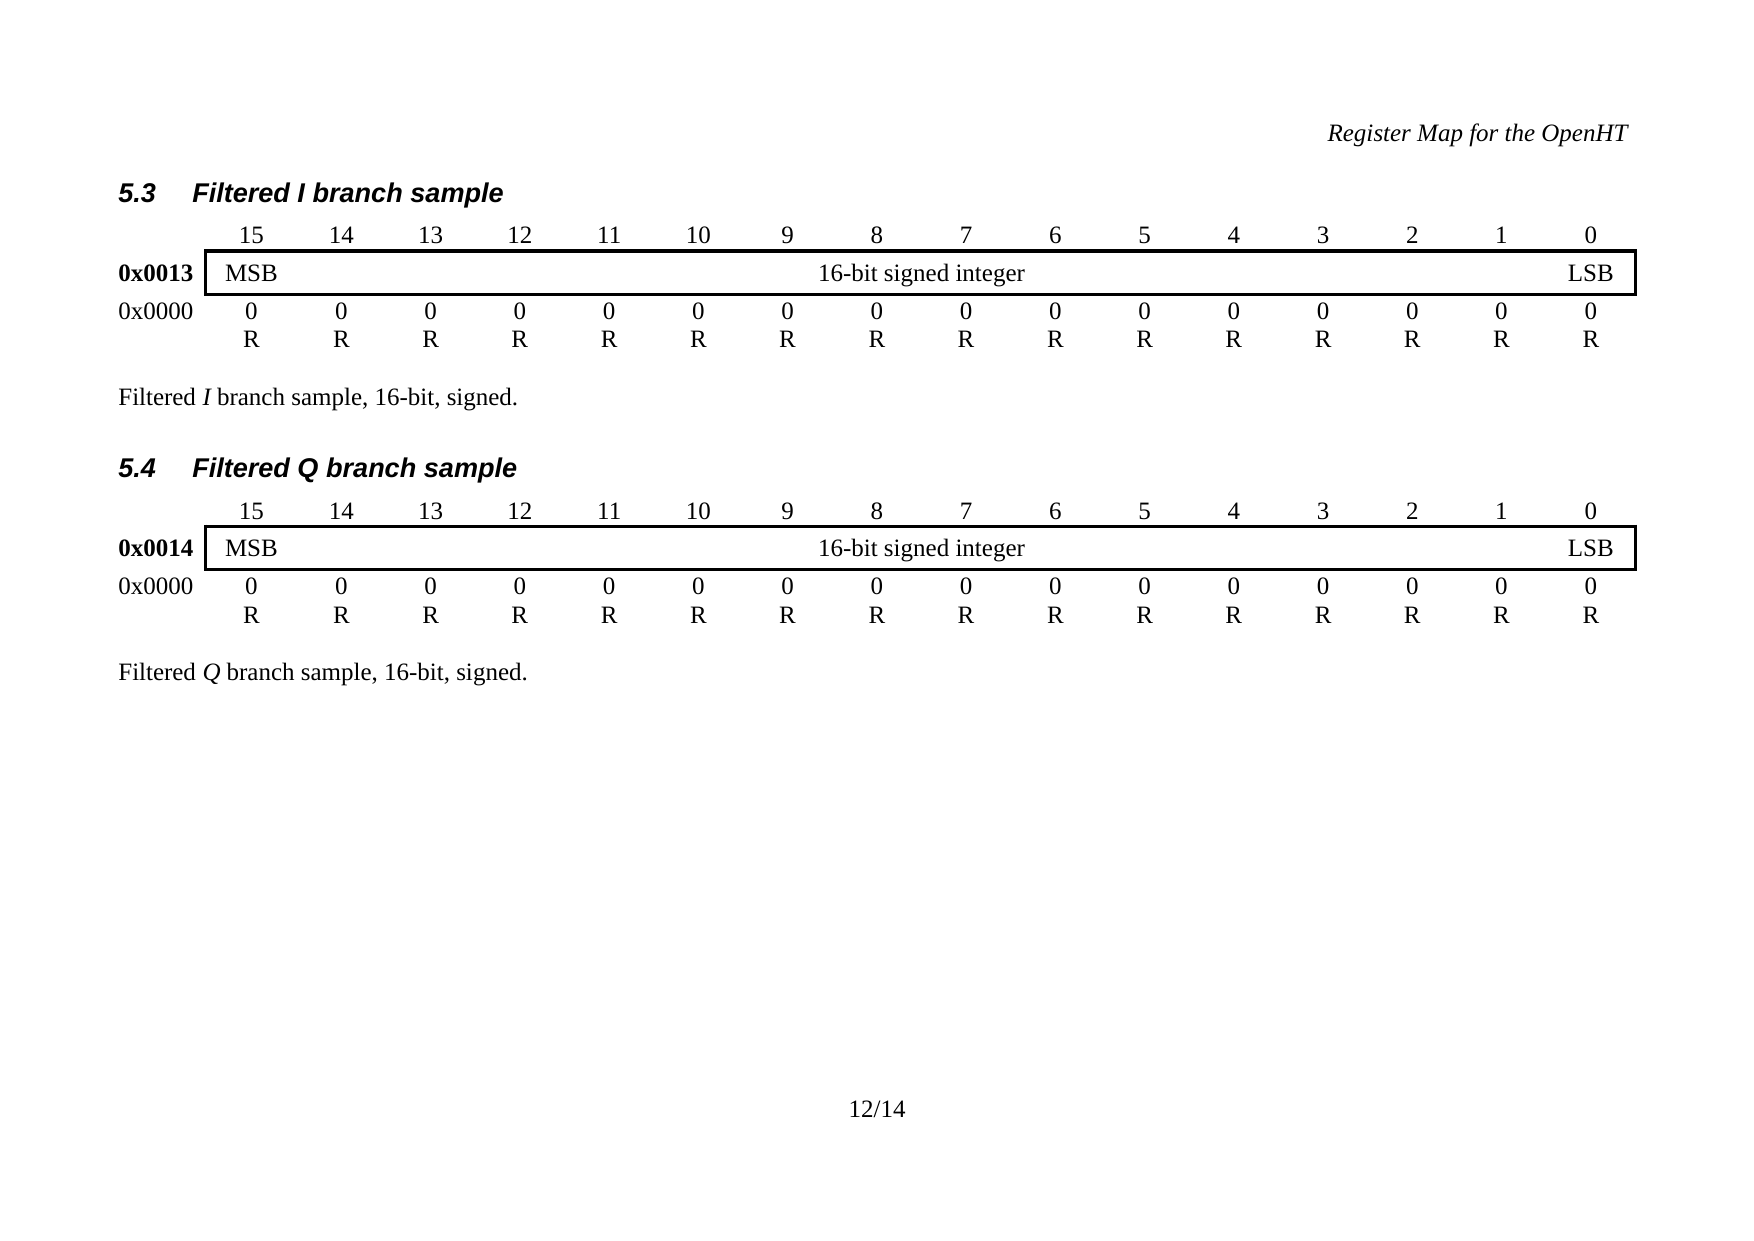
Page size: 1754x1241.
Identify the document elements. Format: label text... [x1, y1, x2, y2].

table_header 0 [1546, 221, 1635, 249]
table_header 1 [1457, 496, 1546, 524]
table_header 3 [1278, 221, 1367, 249]
table_cell R [1278, 600, 1367, 628]
table_cell R [832, 325, 921, 353]
table_header [118, 496, 206, 524]
table_cell R [297, 325, 386, 353]
table_cell MSB [207, 528, 297, 568]
table_cell 0 [1546, 571, 1635, 600]
table_cell R [1010, 325, 1100, 353]
table_cell R [1100, 325, 1189, 353]
table_header 4 [1189, 496, 1278, 524]
table_cell 0 [1368, 296, 1457, 324]
table_cell 0 [1100, 571, 1189, 600]
table_cell 0 [1457, 296, 1546, 324]
table_cell R [386, 600, 475, 628]
table_cell 0 [1368, 571, 1457, 600]
table_cell 0 [654, 296, 743, 324]
table_header 4 [1189, 221, 1278, 249]
table_cell 0 [1189, 296, 1278, 324]
table_cell 0 [1457, 571, 1546, 600]
table_cell 0 [386, 571, 475, 600]
table_header 9 [743, 496, 832, 524]
table_cell 0x0013 [118, 249, 204, 293]
table_cell R [654, 325, 743, 353]
table_cell R [206, 600, 297, 628]
table_cell 0x0000 [118, 293, 206, 324]
table_cell 0 [921, 571, 1010, 600]
table_header 7 [921, 496, 1010, 524]
table_header 5 [1100, 496, 1189, 524]
table_header 6 [1010, 496, 1100, 524]
table_header [118, 221, 206, 249]
table_header 3 [1278, 496, 1367, 524]
table_cell R [1457, 600, 1546, 628]
table_cell 0 [743, 571, 832, 600]
table_cell 0 [832, 571, 921, 600]
table_header 8 [832, 496, 921, 524]
table_cell R [1546, 325, 1635, 353]
table_cell 0 [1010, 296, 1100, 324]
table_header 9 [743, 221, 832, 249]
table_header 14 [297, 221, 386, 249]
table_cell 0 [1010, 571, 1100, 600]
table_cell 0 [832, 296, 921, 324]
table_cell R [1100, 600, 1189, 628]
table_header 13 [386, 221, 475, 249]
table_header 0 [1546, 496, 1635, 524]
table_cell R [564, 325, 653, 353]
table_cell R [921, 600, 1010, 628]
table_cell 0 [1278, 571, 1367, 600]
table_header 15 [206, 221, 297, 249]
table_cell R [1457, 325, 1546, 353]
table_cell LSB [1546, 253, 1634, 293]
table_header 11 [564, 221, 653, 249]
table_header 5 [1100, 221, 1189, 249]
table_cell [118, 600, 206, 628]
table_cell 0 [475, 571, 564, 600]
table_header 8 [832, 221, 921, 249]
table_cell 0 [297, 571, 386, 600]
table_cell R [206, 325, 297, 353]
table_header 14 [297, 496, 386, 524]
table_cell R [386, 325, 475, 353]
table_cell R [743, 325, 832, 353]
table_header 6 [1010, 221, 1100, 249]
table_cell R [1368, 325, 1457, 353]
table_cell 0 [654, 571, 743, 600]
table_cell LSB [1546, 528, 1634, 568]
table_header 1 [1457, 221, 1546, 249]
table_header 12 [475, 221, 564, 249]
table_header 11 [564, 496, 653, 524]
table_header 10 [654, 496, 743, 524]
table_cell 16-bit signed integer [297, 253, 1546, 293]
table_header 10 [654, 221, 743, 249]
table_cell R [564, 600, 653, 628]
table_cell 0 [564, 571, 653, 600]
table_header 13 [386, 496, 475, 524]
subtitle Filtered I branch sample [118, 177, 1635, 208]
table_cell R [1546, 600, 1635, 628]
table_cell R [921, 325, 1010, 353]
table_cell [118, 325, 206, 353]
table_header 15 [206, 496, 297, 524]
table_cell R [1010, 600, 1100, 628]
table_cell 0 [1189, 571, 1278, 600]
table_cell 0x0000 [118, 568, 206, 600]
table_cell R [1278, 325, 1367, 353]
subtitle Filtered Q branch sample [118, 452, 1635, 483]
table_cell 0 [297, 296, 386, 324]
table_cell MSB [207, 253, 297, 293]
table_cell 0 [386, 296, 475, 324]
table_cell 16-bit signed integer [297, 528, 1546, 568]
text Filtered I branch sample, 16-bit, signed. [118, 382, 1635, 411]
table_cell R [1189, 325, 1278, 353]
table_cell 0 [1100, 296, 1189, 324]
table_cell R [743, 600, 832, 628]
table_header 7 [921, 221, 1010, 249]
table_cell 0 [564, 296, 653, 324]
table_cell 0 [1546, 296, 1635, 324]
table_cell 0x0014 [118, 525, 204, 568]
table_header 2 [1368, 496, 1457, 524]
table_cell 0 [206, 296, 297, 324]
table_header 12 [475, 496, 564, 524]
table_cell R [654, 600, 743, 628]
table_cell 0 [921, 296, 1010, 324]
table_header 2 [1368, 221, 1457, 249]
table_cell R [1189, 600, 1278, 628]
table_cell 0 [743, 296, 832, 324]
table_cell R [475, 600, 564, 628]
table_cell R [475, 325, 564, 353]
table_cell R [832, 600, 921, 628]
table_cell R [1368, 600, 1457, 628]
table_cell 0 [475, 296, 564, 324]
table_cell 0 [206, 571, 297, 600]
table_cell R [297, 600, 386, 628]
text Filtered Q branch sample, 16-bit, signed. [118, 657, 1635, 686]
table_cell 0 [1278, 296, 1367, 324]
